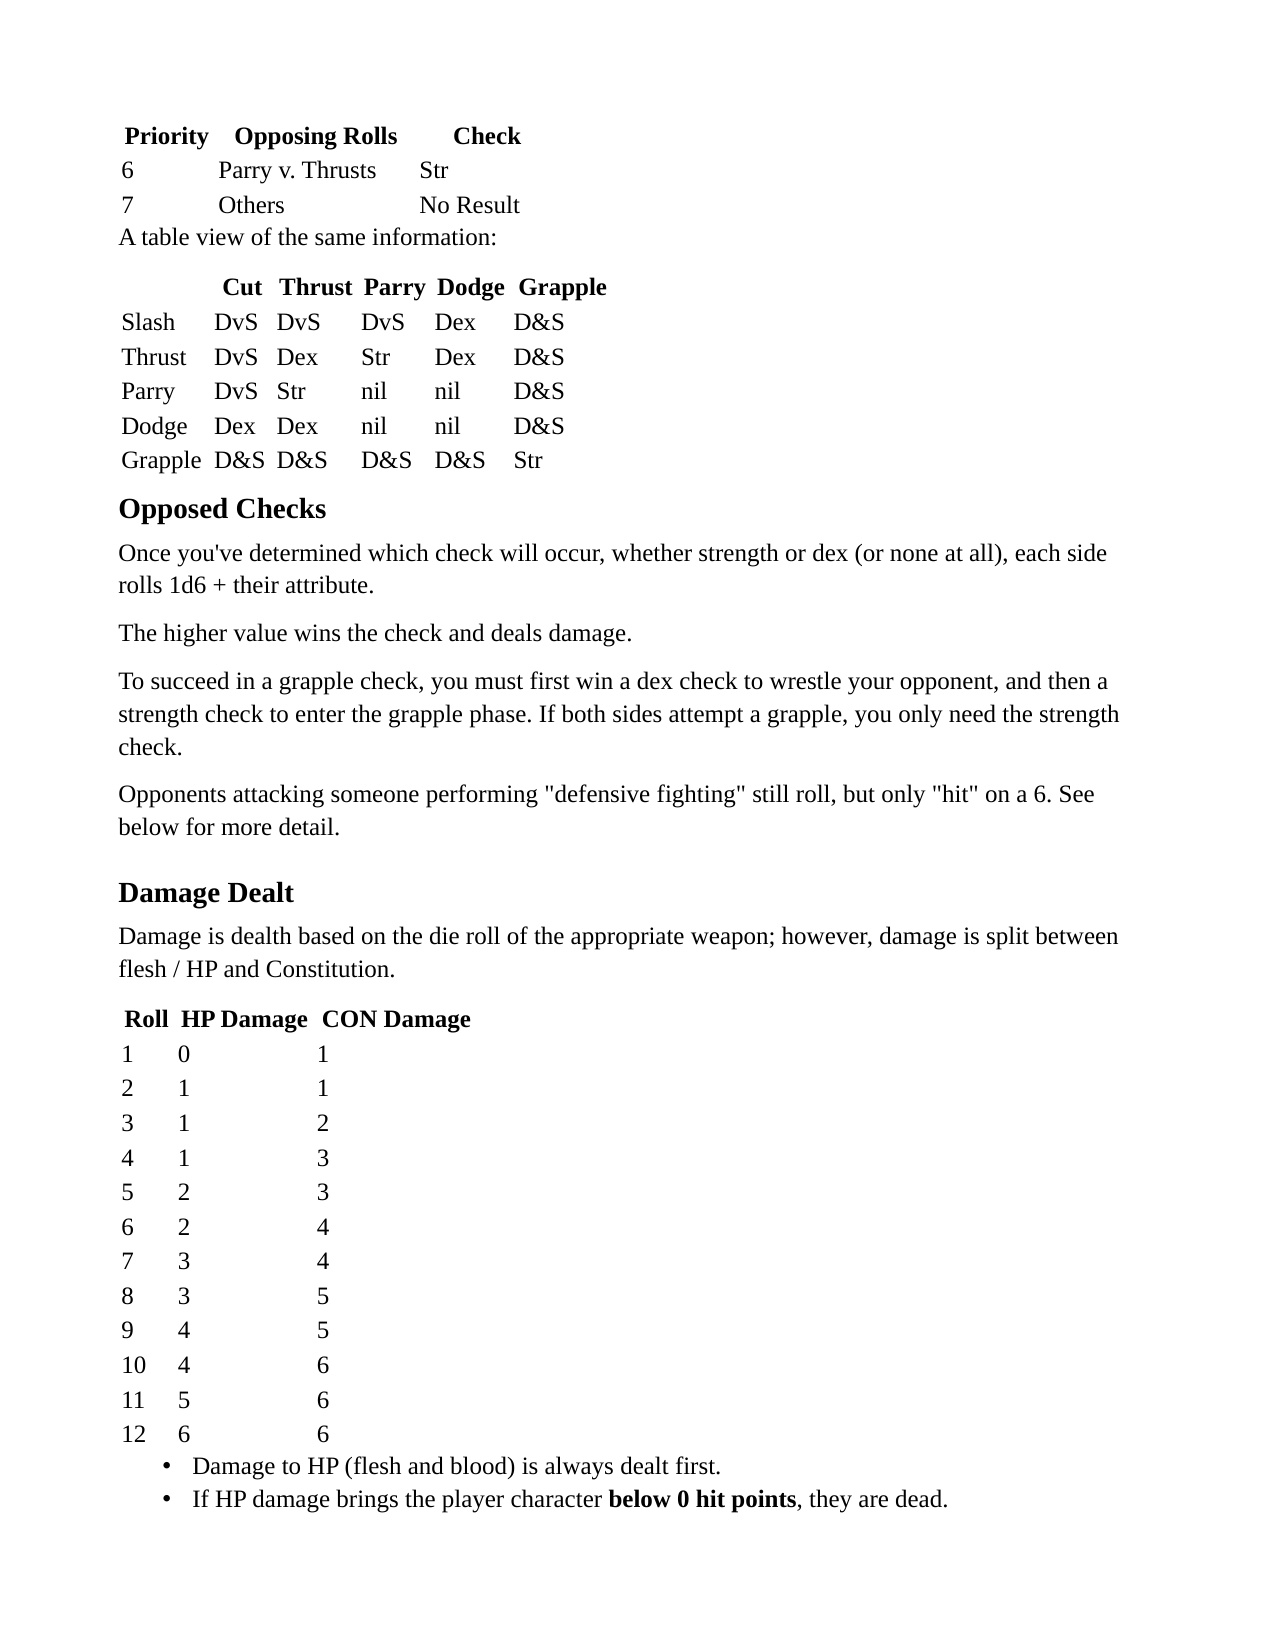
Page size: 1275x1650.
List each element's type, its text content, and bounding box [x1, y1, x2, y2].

table_header CON Damage [314, 1001, 479, 1036]
table_cell D&S [358, 443, 431, 477]
table_header Priority [118, 118, 215, 153]
table_cell 6 [118, 1209, 175, 1243]
table_header Opposing Rolls [215, 118, 416, 153]
table_cell nil [431, 408, 510, 442]
table_cell Parry [118, 373, 211, 408]
table_cell 6 [314, 1382, 479, 1416]
table_cell 1 [314, 1071, 479, 1105]
table_cell 2 [118, 1071, 175, 1105]
table_cell 11 [118, 1382, 175, 1416]
table_cell DvS [211, 373, 273, 408]
table_header Parry [358, 270, 431, 304]
table_cell 4 [314, 1209, 479, 1243]
table_cell No Result [416, 187, 558, 222]
table_cell 0 [175, 1036, 314, 1071]
text A table view of the same information: [118, 222, 1157, 251]
table_cell 5 [175, 1382, 314, 1416]
table_cell D&S [510, 304, 615, 339]
table_cell 1 [175, 1105, 314, 1140]
table_header Thrust [274, 270, 358, 304]
table_cell DvS [211, 339, 273, 373]
table_cell Grapple [118, 443, 211, 477]
text The higher value wins the check and deals damage. [118, 618, 1157, 647]
table_cell nil [358, 373, 431, 408]
table_cell 7 [118, 1244, 175, 1278]
table_cell 3 [314, 1174, 479, 1209]
table_cell 4 [118, 1140, 175, 1174]
table_cell Dodge [118, 408, 211, 442]
table_cell Thrust [118, 339, 211, 373]
table_cell 1 [118, 1036, 175, 1071]
table_cell 2 [175, 1174, 314, 1209]
text To succeed in a grapple check, you must first win a dex check to wrestle your opponent, and then a strength check to enter the grapple phase. If both sides attempt a grapple, you only need the strength check. [118, 666, 1157, 761]
table_cell 4 [314, 1244, 479, 1278]
list Damage to HP (flesh and blood) is always dealt first. [162, 1451, 1157, 1480]
table_cell Parry v. Thrusts [215, 153, 416, 187]
table_cell Str [358, 339, 431, 373]
table_header Check [416, 118, 558, 153]
table_header Roll [118, 1001, 175, 1036]
table_cell Dex [431, 339, 510, 373]
table_cell 3 [118, 1105, 175, 1140]
table_cell 5 [118, 1174, 175, 1209]
table_cell 6 [314, 1347, 479, 1382]
table_cell Dex [431, 304, 510, 339]
table_header HP Damage [175, 1001, 314, 1036]
table_cell 8 [118, 1278, 175, 1313]
table_cell Str [274, 373, 358, 408]
table_cell 12 [118, 1416, 175, 1451]
table_cell 10 [118, 1347, 175, 1382]
table_cell D&S [510, 408, 615, 442]
table_cell D&S [274, 443, 358, 477]
table_cell DvS [274, 304, 358, 339]
text Opponents attacking someone performing "defensive fighting" still roll, but only "hit" on a 6. See below for more detail. [118, 779, 1157, 841]
table_cell 4 [175, 1347, 314, 1382]
table_cell 3 [175, 1244, 314, 1278]
table_cell 6 [118, 153, 215, 187]
table_cell Str [416, 153, 558, 187]
table_cell 1 [314, 1036, 479, 1071]
table_header [118, 270, 211, 304]
table_cell DvS [358, 304, 431, 339]
table_cell 6 [314, 1416, 479, 1451]
table_cell 6 [175, 1416, 314, 1451]
table_header Dodge [431, 270, 510, 304]
table_header Cut [211, 270, 273, 304]
table_cell 1 [175, 1071, 314, 1105]
table_cell 2 [175, 1209, 314, 1243]
table_cell 4 [175, 1313, 314, 1347]
text Damage is dealth based on the die roll of the appropriate weapon; however, damage is split between flesh / HP and Constitution. [118, 921, 1157, 982]
table_cell Dex [274, 339, 358, 373]
text Once you've determined which check will occur, whether strength or dex (or none at all), each side rolls 1d6 + their attribute. [118, 538, 1157, 599]
table_cell 5 [314, 1278, 479, 1313]
table_cell 3 [175, 1278, 314, 1313]
table_cell nil [358, 408, 431, 442]
table_cell nil [431, 373, 510, 408]
table_cell Slash [118, 304, 211, 339]
table_cell D&S [510, 339, 615, 373]
table_cell 7 [118, 187, 215, 222]
table_cell DvS [211, 304, 273, 339]
table_header Grapple [510, 270, 615, 304]
table_cell 9 [118, 1313, 175, 1347]
table_cell D&S [510, 373, 615, 408]
table_cell D&S [211, 443, 273, 477]
table_cell Dex [211, 408, 273, 442]
table_cell Str [510, 443, 615, 477]
table_cell D&S [431, 443, 510, 477]
list If HP damage brings the player character below 0 hit points, they are dead. [162, 1484, 1157, 1513]
subtitle Opposed Checks [118, 492, 1157, 525]
table_cell Dex [274, 408, 358, 442]
table_cell 5 [314, 1313, 479, 1347]
table_cell 1 [175, 1140, 314, 1174]
table_cell 3 [314, 1140, 479, 1174]
table_cell 2 [314, 1105, 479, 1140]
table_cell Others [215, 187, 416, 222]
subtitle Damage Dealt [118, 875, 1157, 908]
